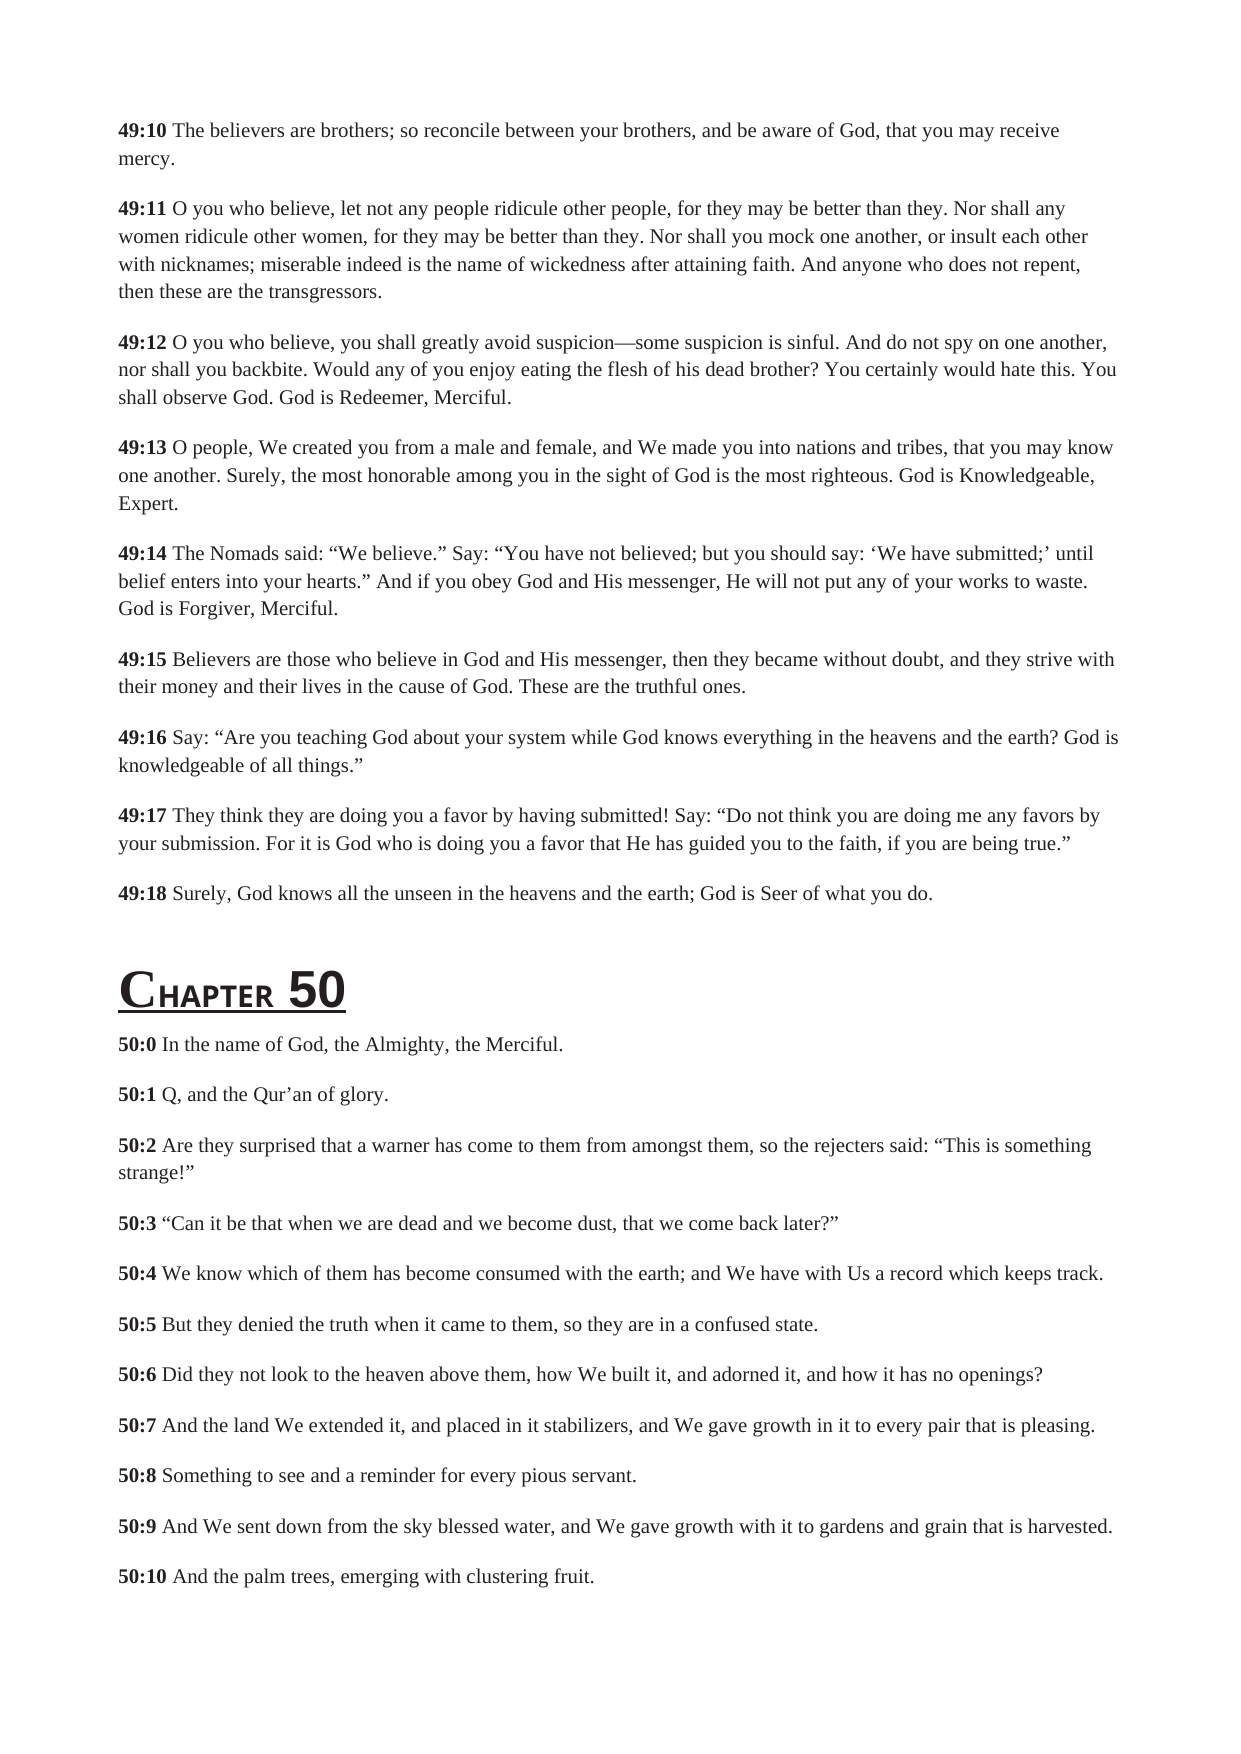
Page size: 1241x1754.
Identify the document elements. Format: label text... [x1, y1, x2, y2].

text 49:11 O you who believe, let not any people ridicule other people, for they may be better than they. Nor shall any women ridicule other women, for they may be better than they. Nor shall you mock one another, or insult each other with nicknames; miserable indeed is the name of wickedness after attaining faith. And anyone who does not repent, then these are the transgressors. [118, 196, 1122, 303]
text 50:9 And We sent down from the sky blessed water, and We gave growth with it to gardens and grain that is harvested. [118, 1514, 1122, 1538]
text 50:8 Something to see and a reminder for every pious servant. [118, 1463, 1122, 1487]
text 50:3 “Can it be that when we are dead and we become dust, that we come back later?” [118, 1211, 1122, 1235]
text 50:4 We know which of them has become consumed with the earth; and We have with Us a record which keeps track. [118, 1261, 1122, 1285]
text 49:15 Believers are those who believe in God and His messenger, then they became without doubt, and they strive with their money and their lives in the cause of God. These are the truthful ones. [118, 647, 1122, 698]
text 49:14 The Nomads said: “We believe.” Say: “You have not believed; but you should say: ‘We have submitted;’ until belief enters into your hearts.” And if you obey God and His messenger, He will not put any of your works to waste. God is Forgiver, Merciful. [118, 541, 1122, 620]
text 50:5 But they denied the truth when it came to them, so they are in a confused state. [118, 1312, 1122, 1336]
subtitle Chapter 50 [118, 957, 1122, 1019]
text 49:13 O people, We created you from a male and female, and We made you into nations and tribes, that you may know one another. Surely, the most honorable among you in the sight of God is the most righteous. God is Knowledgeable, Expert. [118, 435, 1122, 514]
text 49:16 Say: “Are you teaching God about your system while God knows everything in the heavens and the earth? God is knowledgeable of all things.” [118, 725, 1122, 777]
text 50:0 In the name of God, the Almighty, the Merciful. [118, 1031, 1122, 1056]
text 50:2 Are they surprised that a warner has come to them from amongst them, so the rejecters said: “This is something strange!” [118, 1132, 1122, 1184]
text 49:12 O you who believe, you shall greatly avoid suspicion—some suspicion is sinful. And do not spy on one another, nor shall you backbite. Would any of you enjoy eating the flesh of his dead brother? You certainly would hate this. You shall observe God. God is Redeemer, Merciful. [118, 329, 1122, 409]
text 50:1 Q, and the Qur’an of glory. [118, 1082, 1122, 1106]
text 50:10 And the palm trees, emerging with clustering fruit. [118, 1564, 1122, 1588]
text 49:18 Surely, God knows all the unseen in the heavens and the earth; God is Seer of what you do. [118, 881, 1122, 905]
text 50:7 And the land We extended it, and placed in it stabilizers, and We gave growth in it to every pair that is pleasing. [118, 1413, 1122, 1437]
text 50:6 Did they not look to the heaven above them, how We built it, and adorned it, and how it has no openings? [118, 1362, 1122, 1386]
text 49:17 They think they are doing you a favor by having submitted! Say: “Do not think you are doing me any favors by your submission. For it is God who is doing you a favor that He has guided you to the faith, if you are being true.” [118, 803, 1122, 855]
text 49:10 The believers are brothers; so reconcile between your brothers, and be aware of God, that you may receive mercy. [118, 118, 1122, 170]
